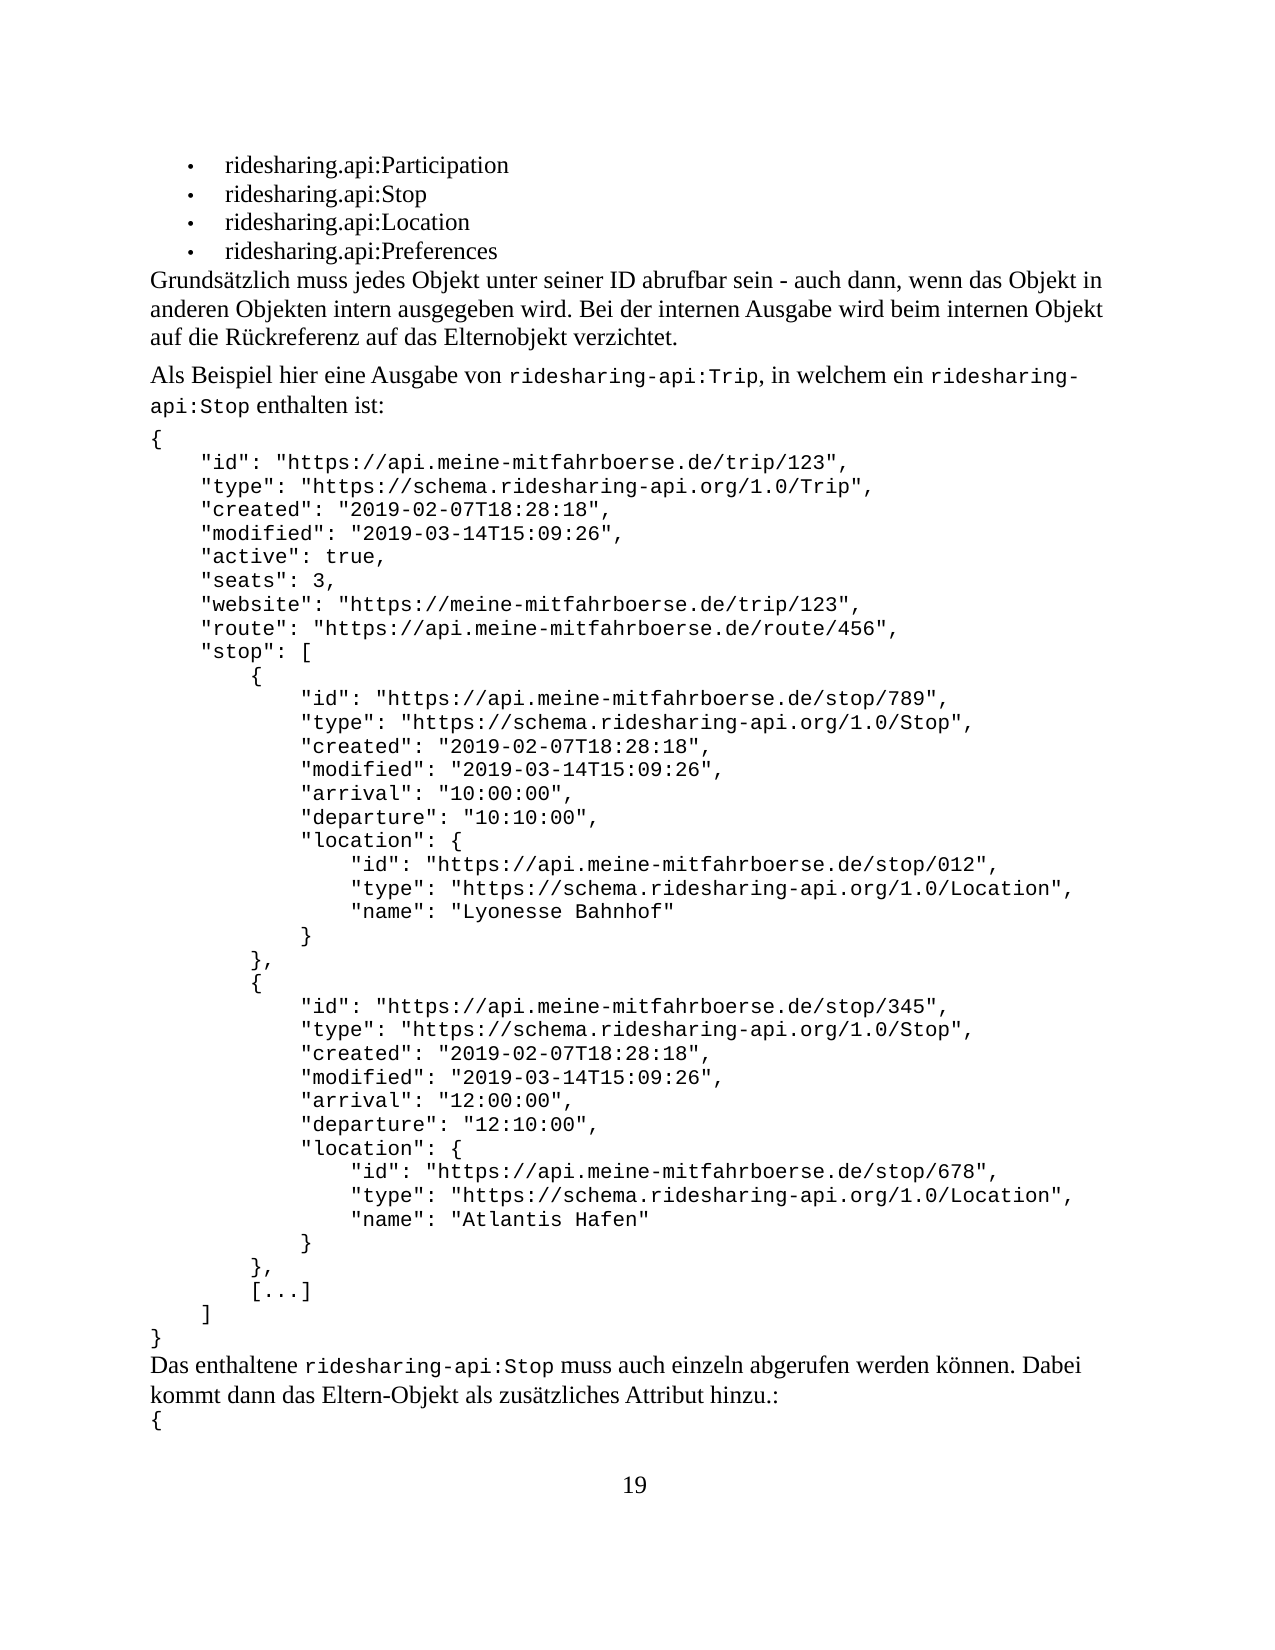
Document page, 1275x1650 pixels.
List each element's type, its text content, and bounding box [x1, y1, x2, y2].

text "arrival": "12:00:00", [150, 1090, 1125, 1114]
text } [150, 1232, 1125, 1256]
text "active": true, [150, 547, 1125, 570]
text { [150, 428, 1125, 452]
text { [150, 972, 1125, 996]
text "location": { [150, 830, 1125, 854]
text "id": "https://api.meine-mitfahrboerse.de/stop/345", [150, 996, 1125, 1019]
text "departure": "10:10:00", [150, 807, 1125, 830]
list ridesharing.api:Location [187, 207, 1125, 236]
text "type": "https://schema.ridesharing-api.org/1.0/Stop", [150, 712, 1125, 736]
text Grundsätzlich muss jedes Objekt unter seiner ID abrufbar sein - auch dann, wenn das Objekt in anderen Objekten intern ausgegeben wird. Bei der internen Ausgabe wird beim internen Objekt auf die Rückreferenz auf das Elternobjekt verzichtet. [150, 265, 1125, 351]
text "name": "Atlantis Hafen" [150, 1209, 1125, 1232]
text ] [150, 1303, 1125, 1327]
text "id": "https://api.meine-mitfahrboerse.de/stop/678", [150, 1161, 1125, 1185]
text "location": { [150, 1138, 1125, 1161]
text "type": "https://schema.ridesharing-api.org/1.0/Stop", [150, 1019, 1125, 1043]
text Als Beispiel hier eine Ausgabe von ridesharing-api:Trip, in welchem ein ridesharing-api:Stop enthalten ist: [150, 360, 1125, 419]
text "name": "Lyonesse Bahnhof" [150, 901, 1125, 925]
text "stop": [ [150, 641, 1125, 665]
text "type": "https://schema.ridesharing-api.org/1.0/Location", [150, 878, 1125, 901]
text "website": "https://meine-mitfahrboerse.de/trip/123", [150, 594, 1125, 617]
text }, [150, 1256, 1125, 1279]
text "id": "https://api.meine-mitfahrboerse.de/stop/012", [150, 854, 1125, 878]
text "departure": "12:10:00", [150, 1114, 1125, 1138]
text "modified": "2019-03-14T15:09:26", [150, 1067, 1125, 1090]
text { [150, 1409, 1125, 1432]
text Das enthaltene ridesharing-api:Stop muss auch einzeln abgerufen werden können. Dabei kommt dann das Eltern-Objekt als zusätzliches Attribut hinzu.: [150, 1351, 1125, 1409]
text "modified": "2019-03-14T15:09:26", [150, 523, 1125, 547]
text "id": "https://api.meine-mitfahrboerse.de/trip/123", [150, 452, 1125, 476]
text } [150, 1327, 1125, 1351]
list ridesharing.api:Preferences [187, 236, 1125, 265]
text "created": "2019-02-07T18:28:18", [150, 736, 1125, 759]
text [...] [150, 1279, 1125, 1303]
text "arrival": "10:00:00", [150, 783, 1125, 807]
text "type": "https://schema.ridesharing-api.org/1.0/Trip", [150, 476, 1125, 499]
text "created": "2019-02-07T18:28:18", [150, 499, 1125, 523]
text "seats": 3, [150, 570, 1125, 594]
text }, [150, 948, 1125, 972]
list ridesharing.api:Participation [187, 150, 1125, 179]
text { [150, 665, 1125, 688]
list ridesharing.api:Stop [187, 179, 1125, 207]
text "id": "https://api.meine-mitfahrboerse.de/stop/789", [150, 688, 1125, 712]
text } [150, 925, 1125, 948]
text "created": "2019-02-07T18:28:18", [150, 1043, 1125, 1067]
text "type": "https://schema.ridesharing-api.org/1.0/Location", [150, 1185, 1125, 1209]
text "route": "https://api.meine-mitfahrboerse.de/route/456", [150, 617, 1125, 641]
text "modified": "2019-03-14T15:09:26", [150, 759, 1125, 783]
